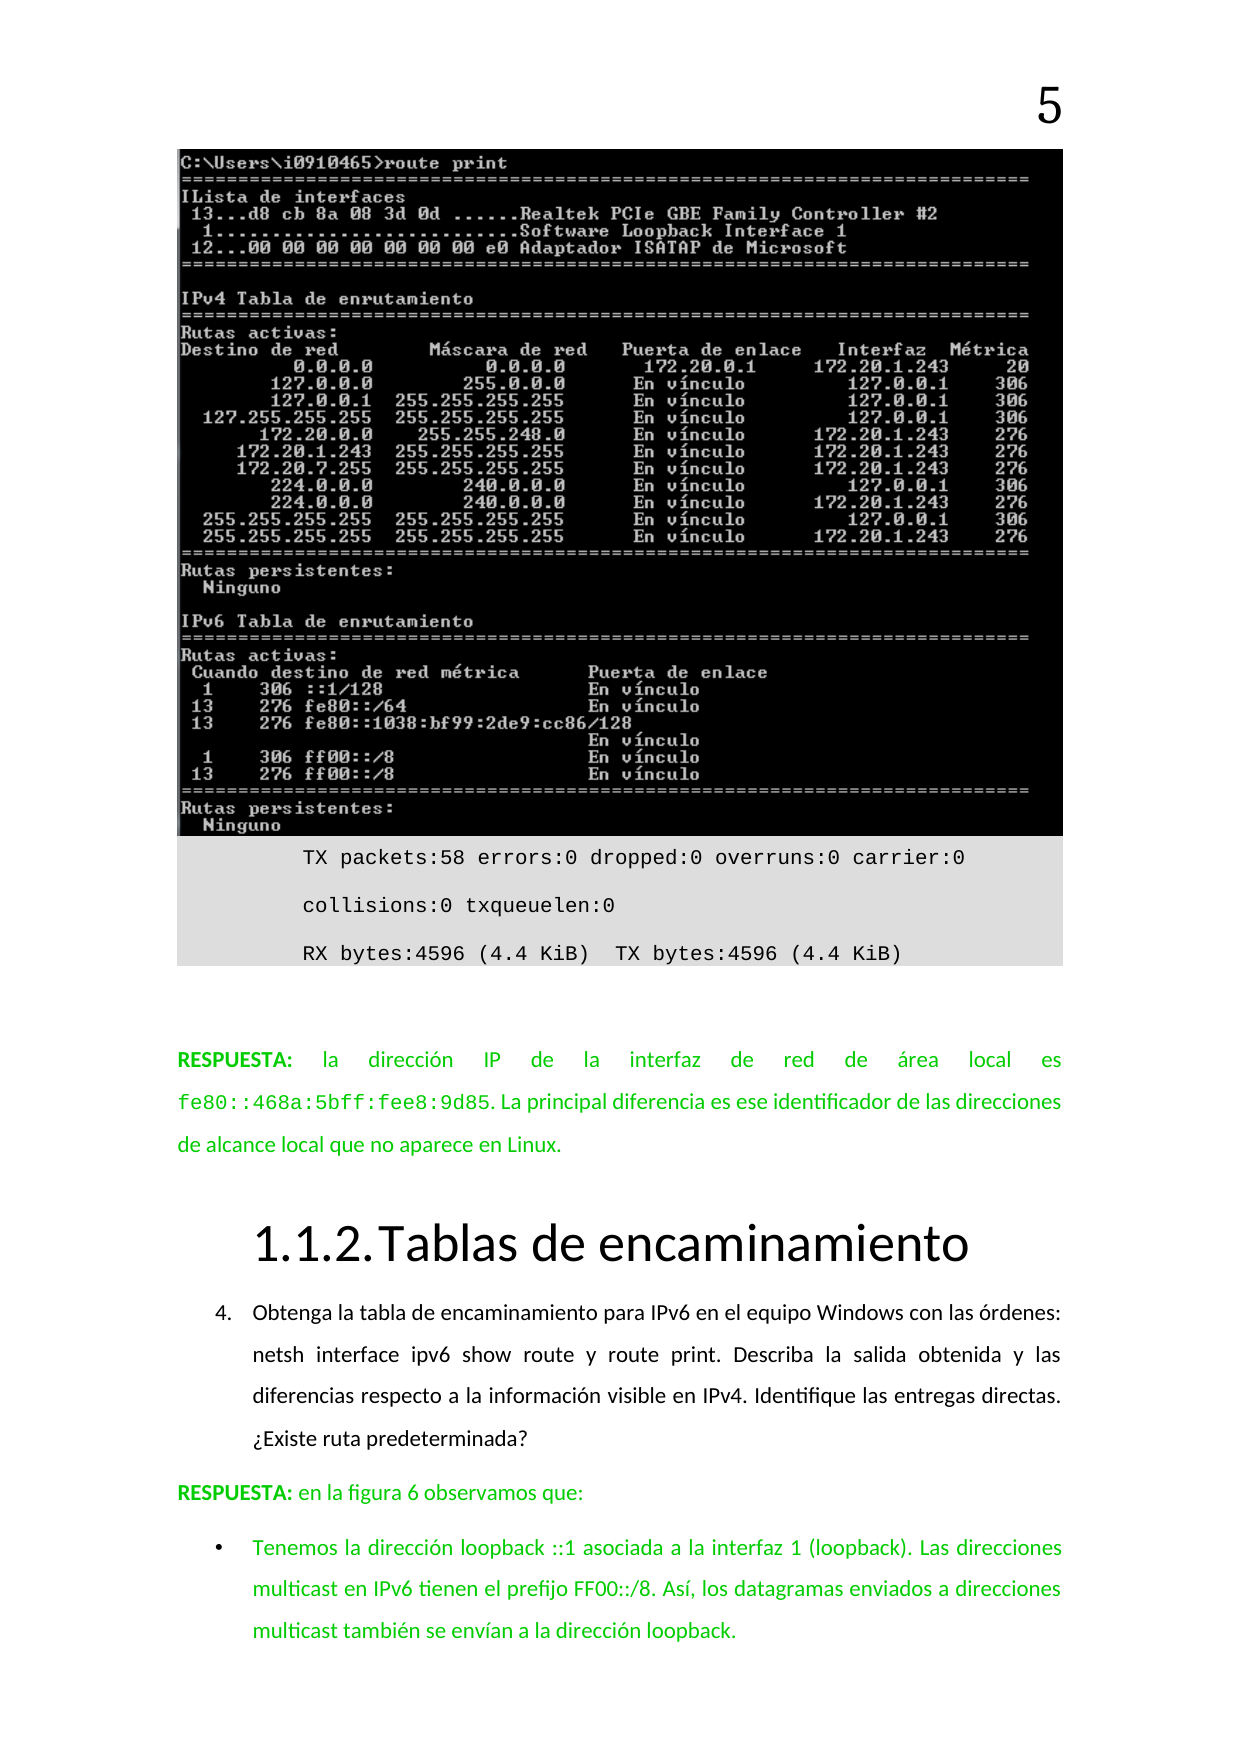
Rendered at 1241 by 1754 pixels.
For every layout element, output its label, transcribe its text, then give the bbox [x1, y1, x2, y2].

text RX bytes:4596 (4.4 KiB) TX bytes:4596 (4.4 KiB) [177, 943, 1063, 966]
list Obtenga la tabla de encaminamiento para IPv6 en el equipo Windows con las órdenes: netsh interface ipv6 show route y route print. Describa la salida obtenida y las diferencias respecto a la información visible en IPv4. Identifique las entregas directas. ¿Existe ruta predeterminada? [215, 1298, 1063, 1452]
text TX packets:58 errors:0 dropped:0 overruns:0 carrier:0 [177, 836, 1063, 871]
text [177, 137, 1063, 149]
subtitle Tablas de encaminamiento [252, 1209, 1063, 1275]
text RESPUESTA: la dirección IP de la interfaz de red de área local es fe80::468a:5bff:fee8:9d85. La principal diferencia es ese identificador de las direcciones de alcance local que no aparece en Linux. [177, 1045, 1063, 1158]
text collisions:0 txqueuelen:0 [177, 895, 1063, 918]
list Tenemos la dirección loopback ::1 asociada a la interfaz 1 (loopback). Las direcciones multicast en IPv6 tienen el prefijo FF00::/8. Así, los datagramas enviados a direcciones multicast también se envían a la dirección loopback. [215, 1533, 1063, 1644]
text RESPUESTA: en la figura 6 observamos que: [177, 1478, 1063, 1506]
picture [177, 149, 1063, 836]
